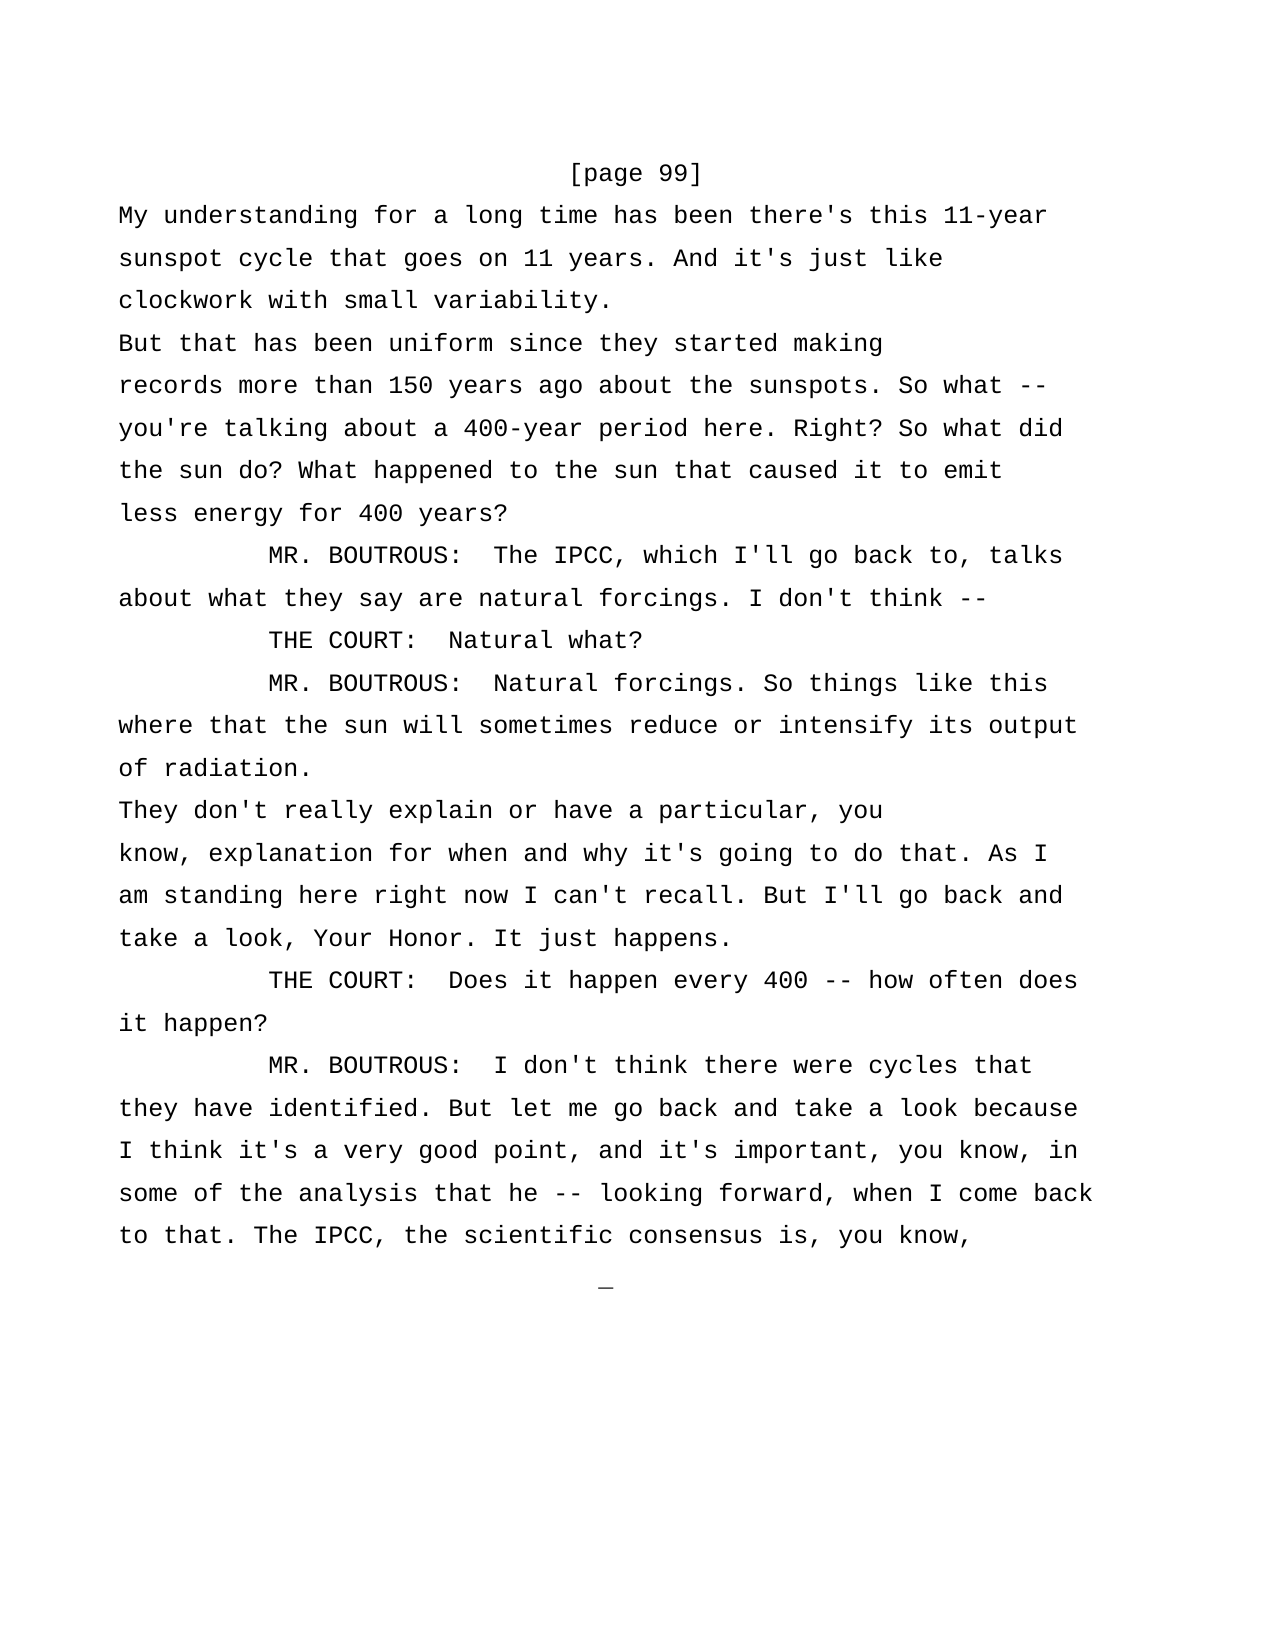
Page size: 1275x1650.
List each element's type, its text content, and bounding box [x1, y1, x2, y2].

text know, explanation for when and why it's going to do that. As I [118, 841, 1157, 869]
text MR. BOUTROUS: I don't think there were cycles that [118, 1053, 1157, 1081]
text less energy for 400 years? [118, 501, 1157, 529]
text [page 99] [118, 161, 1157, 189]
text sunspot cycle that goes on 11 years. And it's just like [118, 246, 1157, 274]
text MR. BOUTROUS: The IPCC, which I'll go back to, talks [118, 543, 1157, 571]
text But that has been uniform since they started making [118, 331, 1157, 359]
text you're talking about a 400-year period here. Right? So what did [118, 416, 1157, 444]
text to that. The IPCC, the scientific consensus is, you know, [118, 1223, 1157, 1251]
text am standing here right now I can't recall. But I'll go back and [118, 883, 1157, 911]
text MR. BOUTROUS: Natural forcings. So things like this [118, 671, 1157, 699]
text records more than 150 years ago about the sunspots. So what -- [118, 373, 1157, 401]
text THE COURT: Does it happen every 400 -- how often does [118, 968, 1157, 996]
text I think it's a very good point, and it's important, you know, in [118, 1138, 1157, 1166]
text THE COURT: Natural what? [118, 628, 1157, 656]
text where that the sun will sometimes reduce or intensify its output [118, 713, 1157, 741]
text take a look, Your Honor. It just happens. [118, 926, 1157, 954]
text the sun do? What happened to the sun that caused it to emit [118, 458, 1157, 486]
text clockwork with small variability. [118, 288, 1157, 316]
text My understanding for a long time has been there's this 11-year [118, 203, 1157, 231]
text about what they say are natural forcings. I don't think -- [118, 586, 1157, 614]
text they have identified. But let me go back and take a look because [118, 1096, 1157, 1124]
text They don't really explain or have a particular, you [118, 798, 1157, 826]
text some of the analysis that he -- looking forward, when I come back [118, 1181, 1157, 1209]
text it happen? [118, 1011, 1157, 1039]
text _ [118, 1266, 1157, 1294]
text of radiation. [118, 756, 1157, 784]
